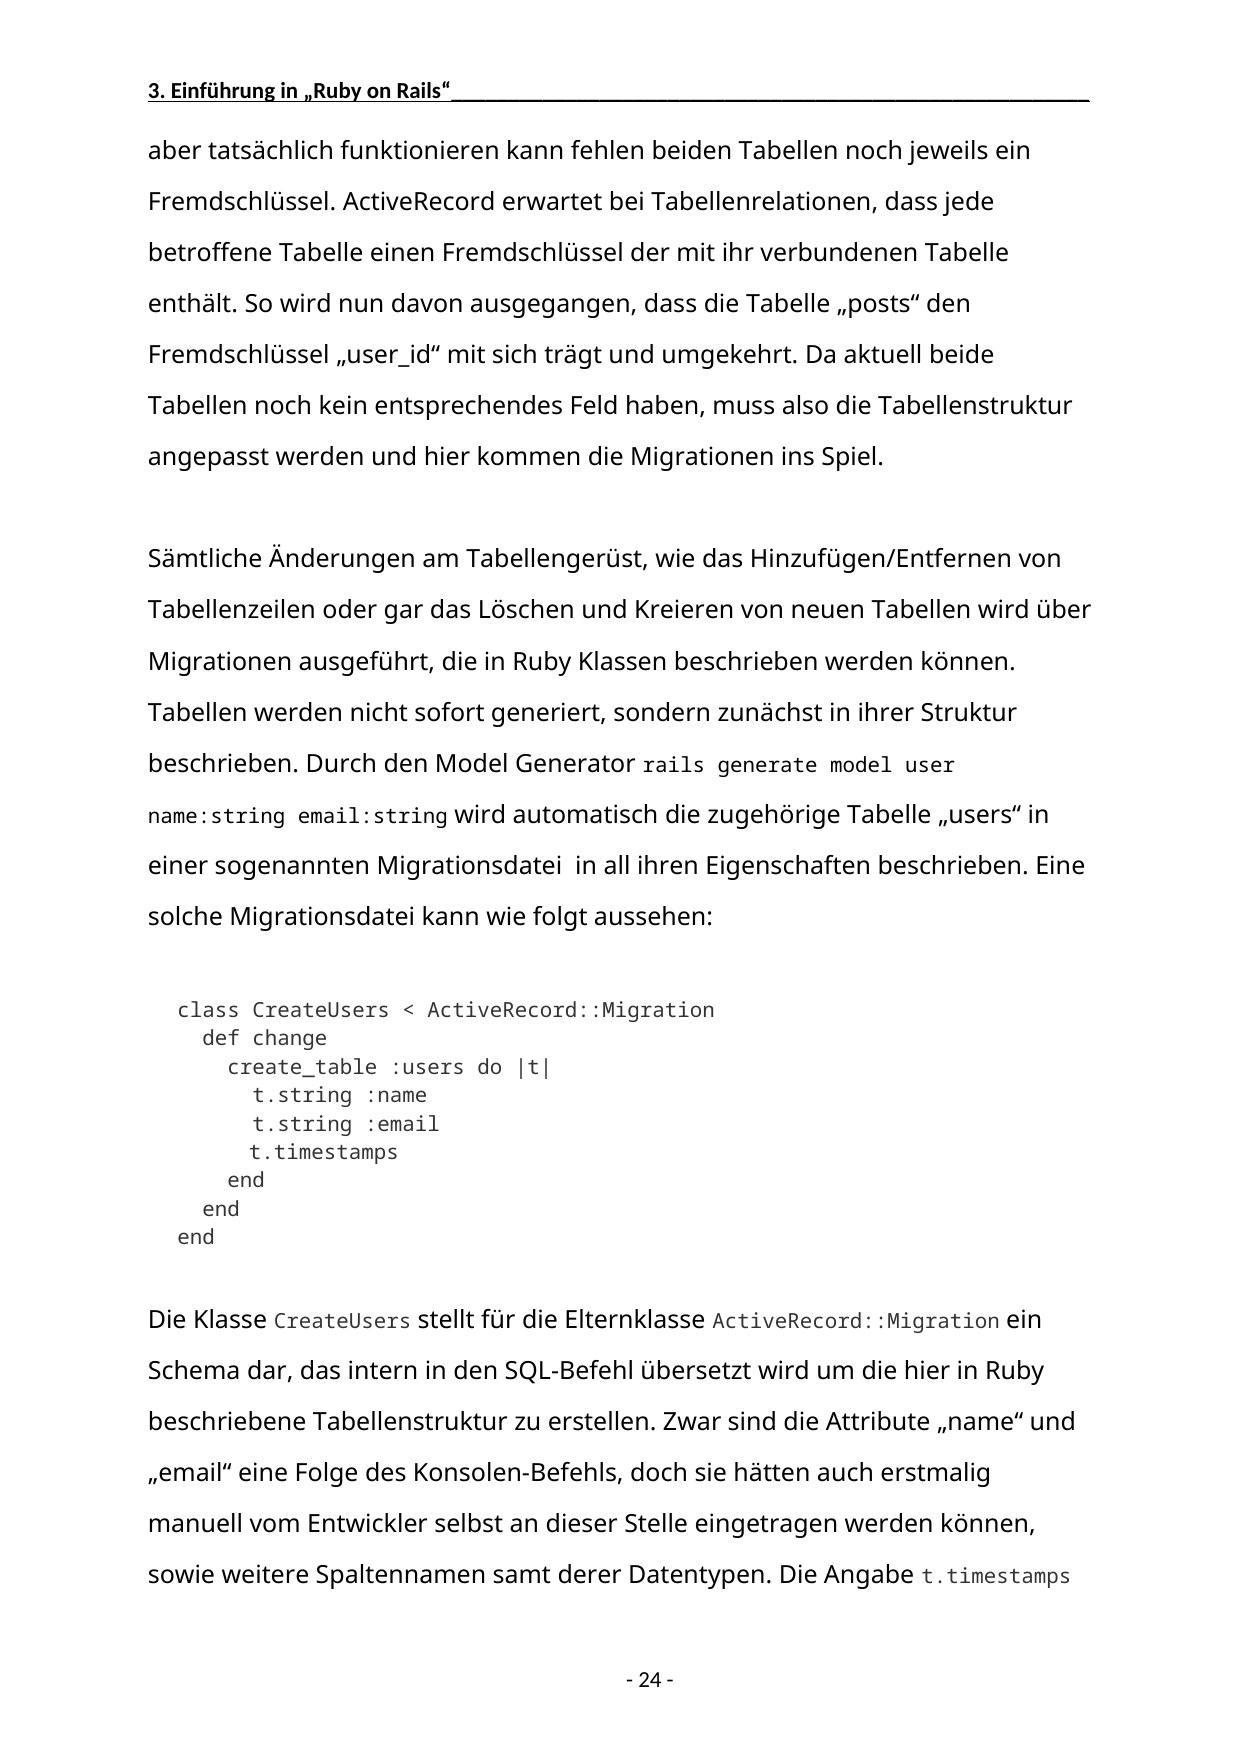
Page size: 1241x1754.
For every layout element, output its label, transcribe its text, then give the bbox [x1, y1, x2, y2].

text aber tatsächlich funktionieren kann fehlen beiden Tabellen noch jeweils ein Fremdschlüssel. ActiveRecord erwartet bei Tabellenrelationen, dass jede betroffene Tabelle einen Fremdschlüssel der mit ihr verbundenen Tabelle enthält. So wird nun davon ausgegangen, dass die Tabelle „posts“ den Fremdschlüssel „user_id“ mit sich trägt und umgekehrt. Da aktuell beide Tabellen noch kein entsprechendes Feld haben, muss also die Tabellenstruktur angepasst werden und hier kommen die Migrationen ins Spiel. [148, 133, 1093, 473]
text end [177, 1222, 1093, 1251]
text def change [177, 1023, 1093, 1052]
text t.string :email [177, 1109, 1093, 1137]
text t.timestamps [177, 1137, 1093, 1166]
text Die Klasse CreateUsers stellt für die Elternklasse ActiveRecord::Migration ein Schema dar, das intern in den SQL-Befehl übersetzt wird um die hier in Ruby beschriebene Tabellenstruktur zu erstellen. Zwar sind die Attribute „name“ und „email“ eine Folge des Konsolen-Befehls, doch sie hätten auch erstmalig manuell vom Entwickler selbst an dieser Stelle eingetragen werden können, sowie weitere Spaltennamen samt derer Datentypen. Die Angabe t.timestamps [148, 1302, 1093, 1591]
text class CreateUsers < ActiveRecord::Migration [177, 995, 1093, 1023]
text Sämtliche Änderungen am Tabellengerüst, wie das Hinzufügen/Entfernen von Tabellenzeilen oder gar das Löschen und Kreieren von neuen Tabellen wird über Migrationen ausgeführt, die in Ruby Klassen beschrieben werden können. Tabellen werden nicht sofort generiert, sondern zunächst in ihrer Struktur beschrieben. Durch den Model Generator rails generate model user name:string email:string wird automatisch die zugehörige Tabelle „users“ in einer sogenannten Migrationsdatei in all ihren Eigenschaften beschrieben. Eine solche Migrationsdatei kann wie folgt aussehen: [148, 541, 1093, 932]
text end [177, 1194, 1093, 1222]
text create_table :users do |t| [177, 1052, 1093, 1080]
text t.string :name [177, 1080, 1093, 1109]
text end [177, 1166, 1093, 1194]
